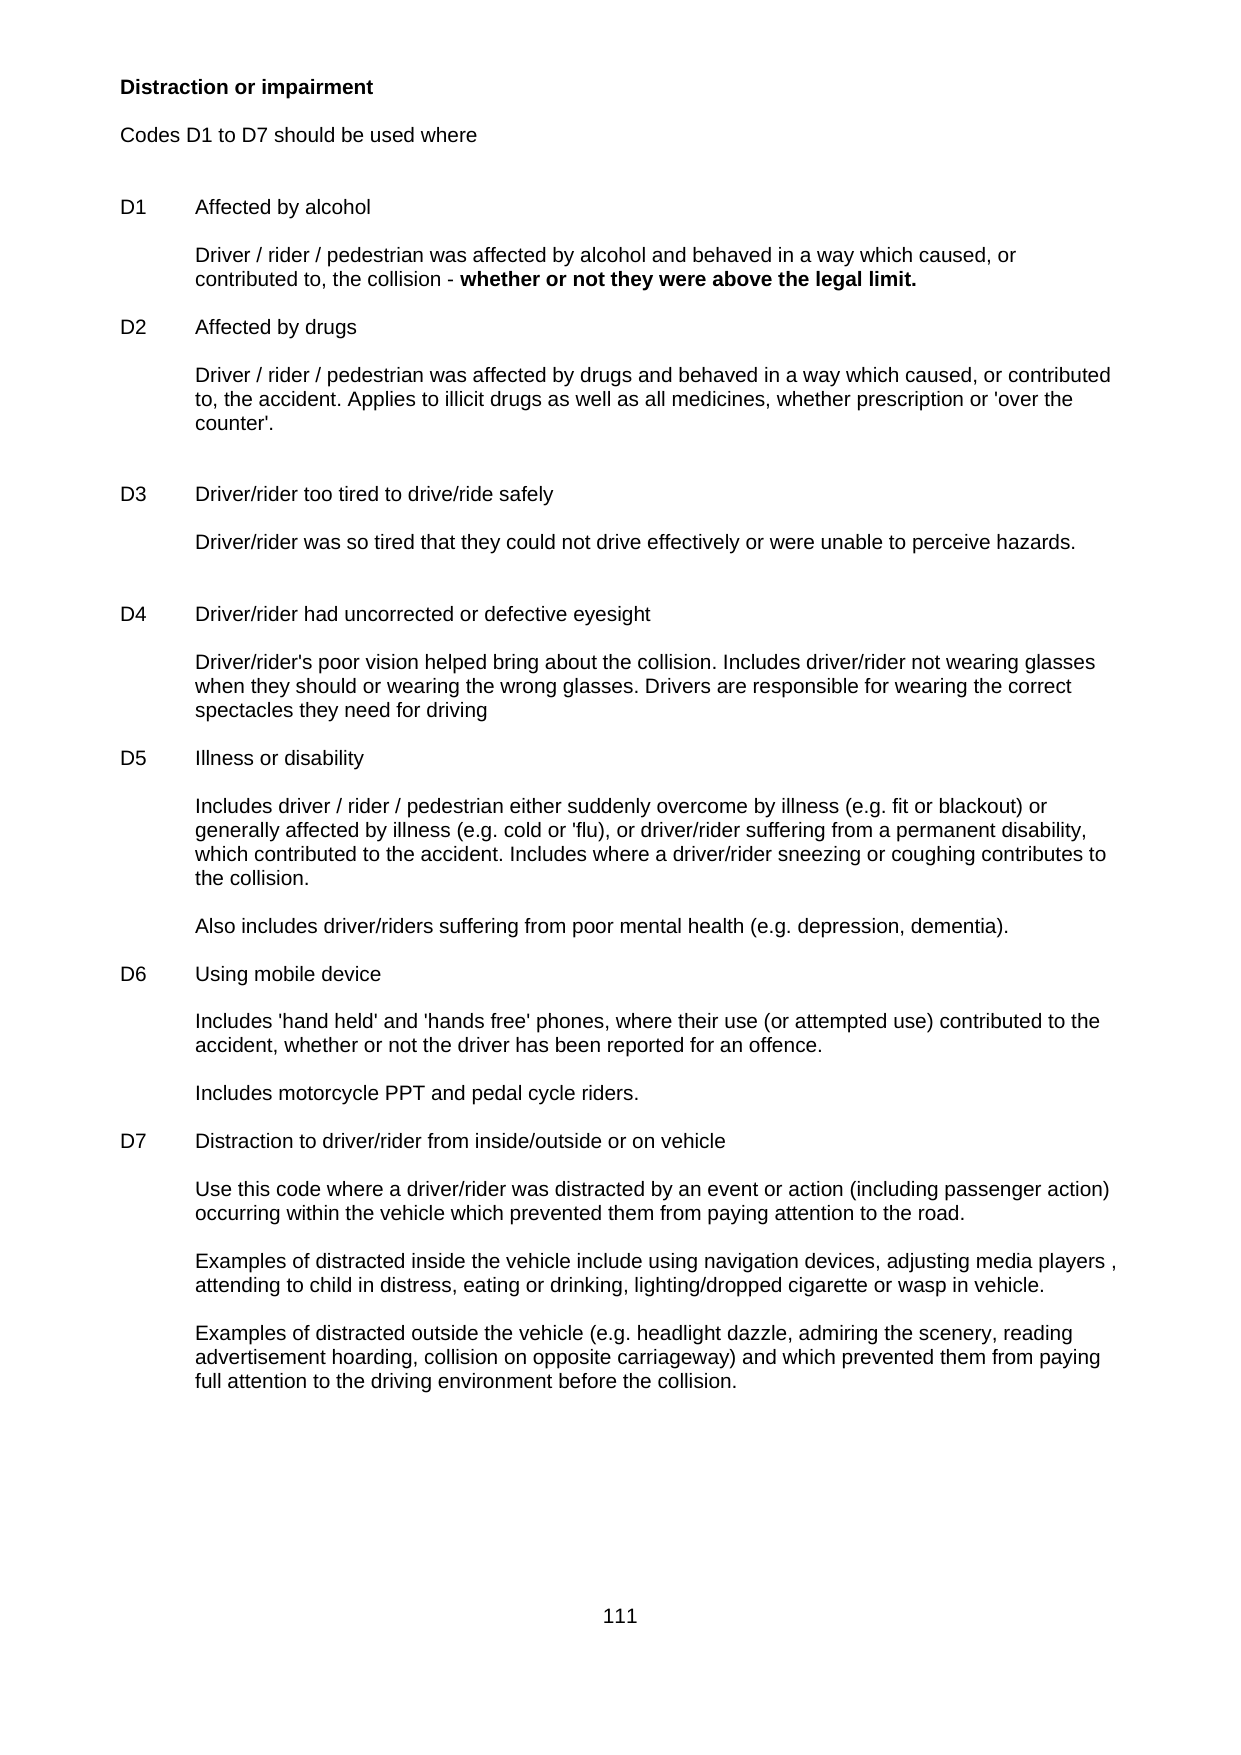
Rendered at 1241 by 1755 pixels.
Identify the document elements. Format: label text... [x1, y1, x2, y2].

text Use this code where a driver/rider was distracted by an event or action (including passenger action) occurring within the vehicle which prevented them from paying attention to the road. [195, 1177, 1120, 1225]
text Driver/rider's poor vision helped bring about the collision. Includes driver/rider not wearing glasses when they should or wearing the wrong glasses. Drivers are responsible for wearing the correct spectacles they need for driving [195, 650, 1120, 722]
text Examples of distracted outside the vehicle (e.g. headlight dazzle, admiring the scenery, reading advertisement hoarding, collision on opposite carriageway) and which prevented them from paying full attention to the driving environment before the collision. [195, 1321, 1120, 1393]
text Codes D1 to D7 should be used where [120, 123, 1120, 147]
text Driver / rider / pedestrian was affected by drugs and behaved in a way which caused, or contributed to, the accident. Applies to illicit drugs as well as all medicines, whether prescription or 'over the counter'. [195, 362, 1120, 434]
text Includes 'hand held' and 'hands free' phones, where their use (or attempted use) contributed to the accident, whether or not the driver has been reported for an offence. [195, 1009, 1120, 1057]
text D4 Driver/rider had uncorrected or defective eyesight [120, 602, 1120, 626]
text Distraction or impairment [120, 75, 1120, 99]
text Examples of distracted inside the vehicle include using navigation devices, adjusting media players , attending to child in distress, eating or drinking, lighting/dropped cigarette or wasp in vehicle. [195, 1249, 1120, 1297]
text Includes motorcycle PPT and pedal cycle riders. [195, 1081, 1120, 1105]
text D2 Affected by drugs [120, 314, 1120, 338]
text D3 Driver/rider too tired to drive/ride safely [120, 482, 1120, 506]
text Driver/rider was so tired that they could not drive effectively or were unable to perceive hazards. [120, 530, 1120, 554]
text D1 Affected by alcohol [120, 195, 1120, 219]
text D7 Distraction to driver/rider from inside/outside or on vehicle [120, 1129, 1120, 1153]
text D6 Using mobile device [120, 961, 1120, 985]
text Driver / rider / pedestrian was affected by alcohol and behaved in a way which caused, or contributed to, the collision - whether or not they were above the legal limit. [195, 243, 1120, 291]
text Also includes driver/riders suffering from poor mental health (e.g. depression, dementia). [195, 913, 1120, 937]
text D5 Illness or disability [120, 746, 1120, 770]
text Includes driver / rider / pedestrian either suddenly overcome by illness (e.g. fit or blackout) or generally affected by illness (e.g. cold or 'flu), or driver/rider suffering from a permanent disability, which contributed to the accident. Includes where a driver/rider sneezing or coughing contributes to the collision. [195, 794, 1120, 889]
